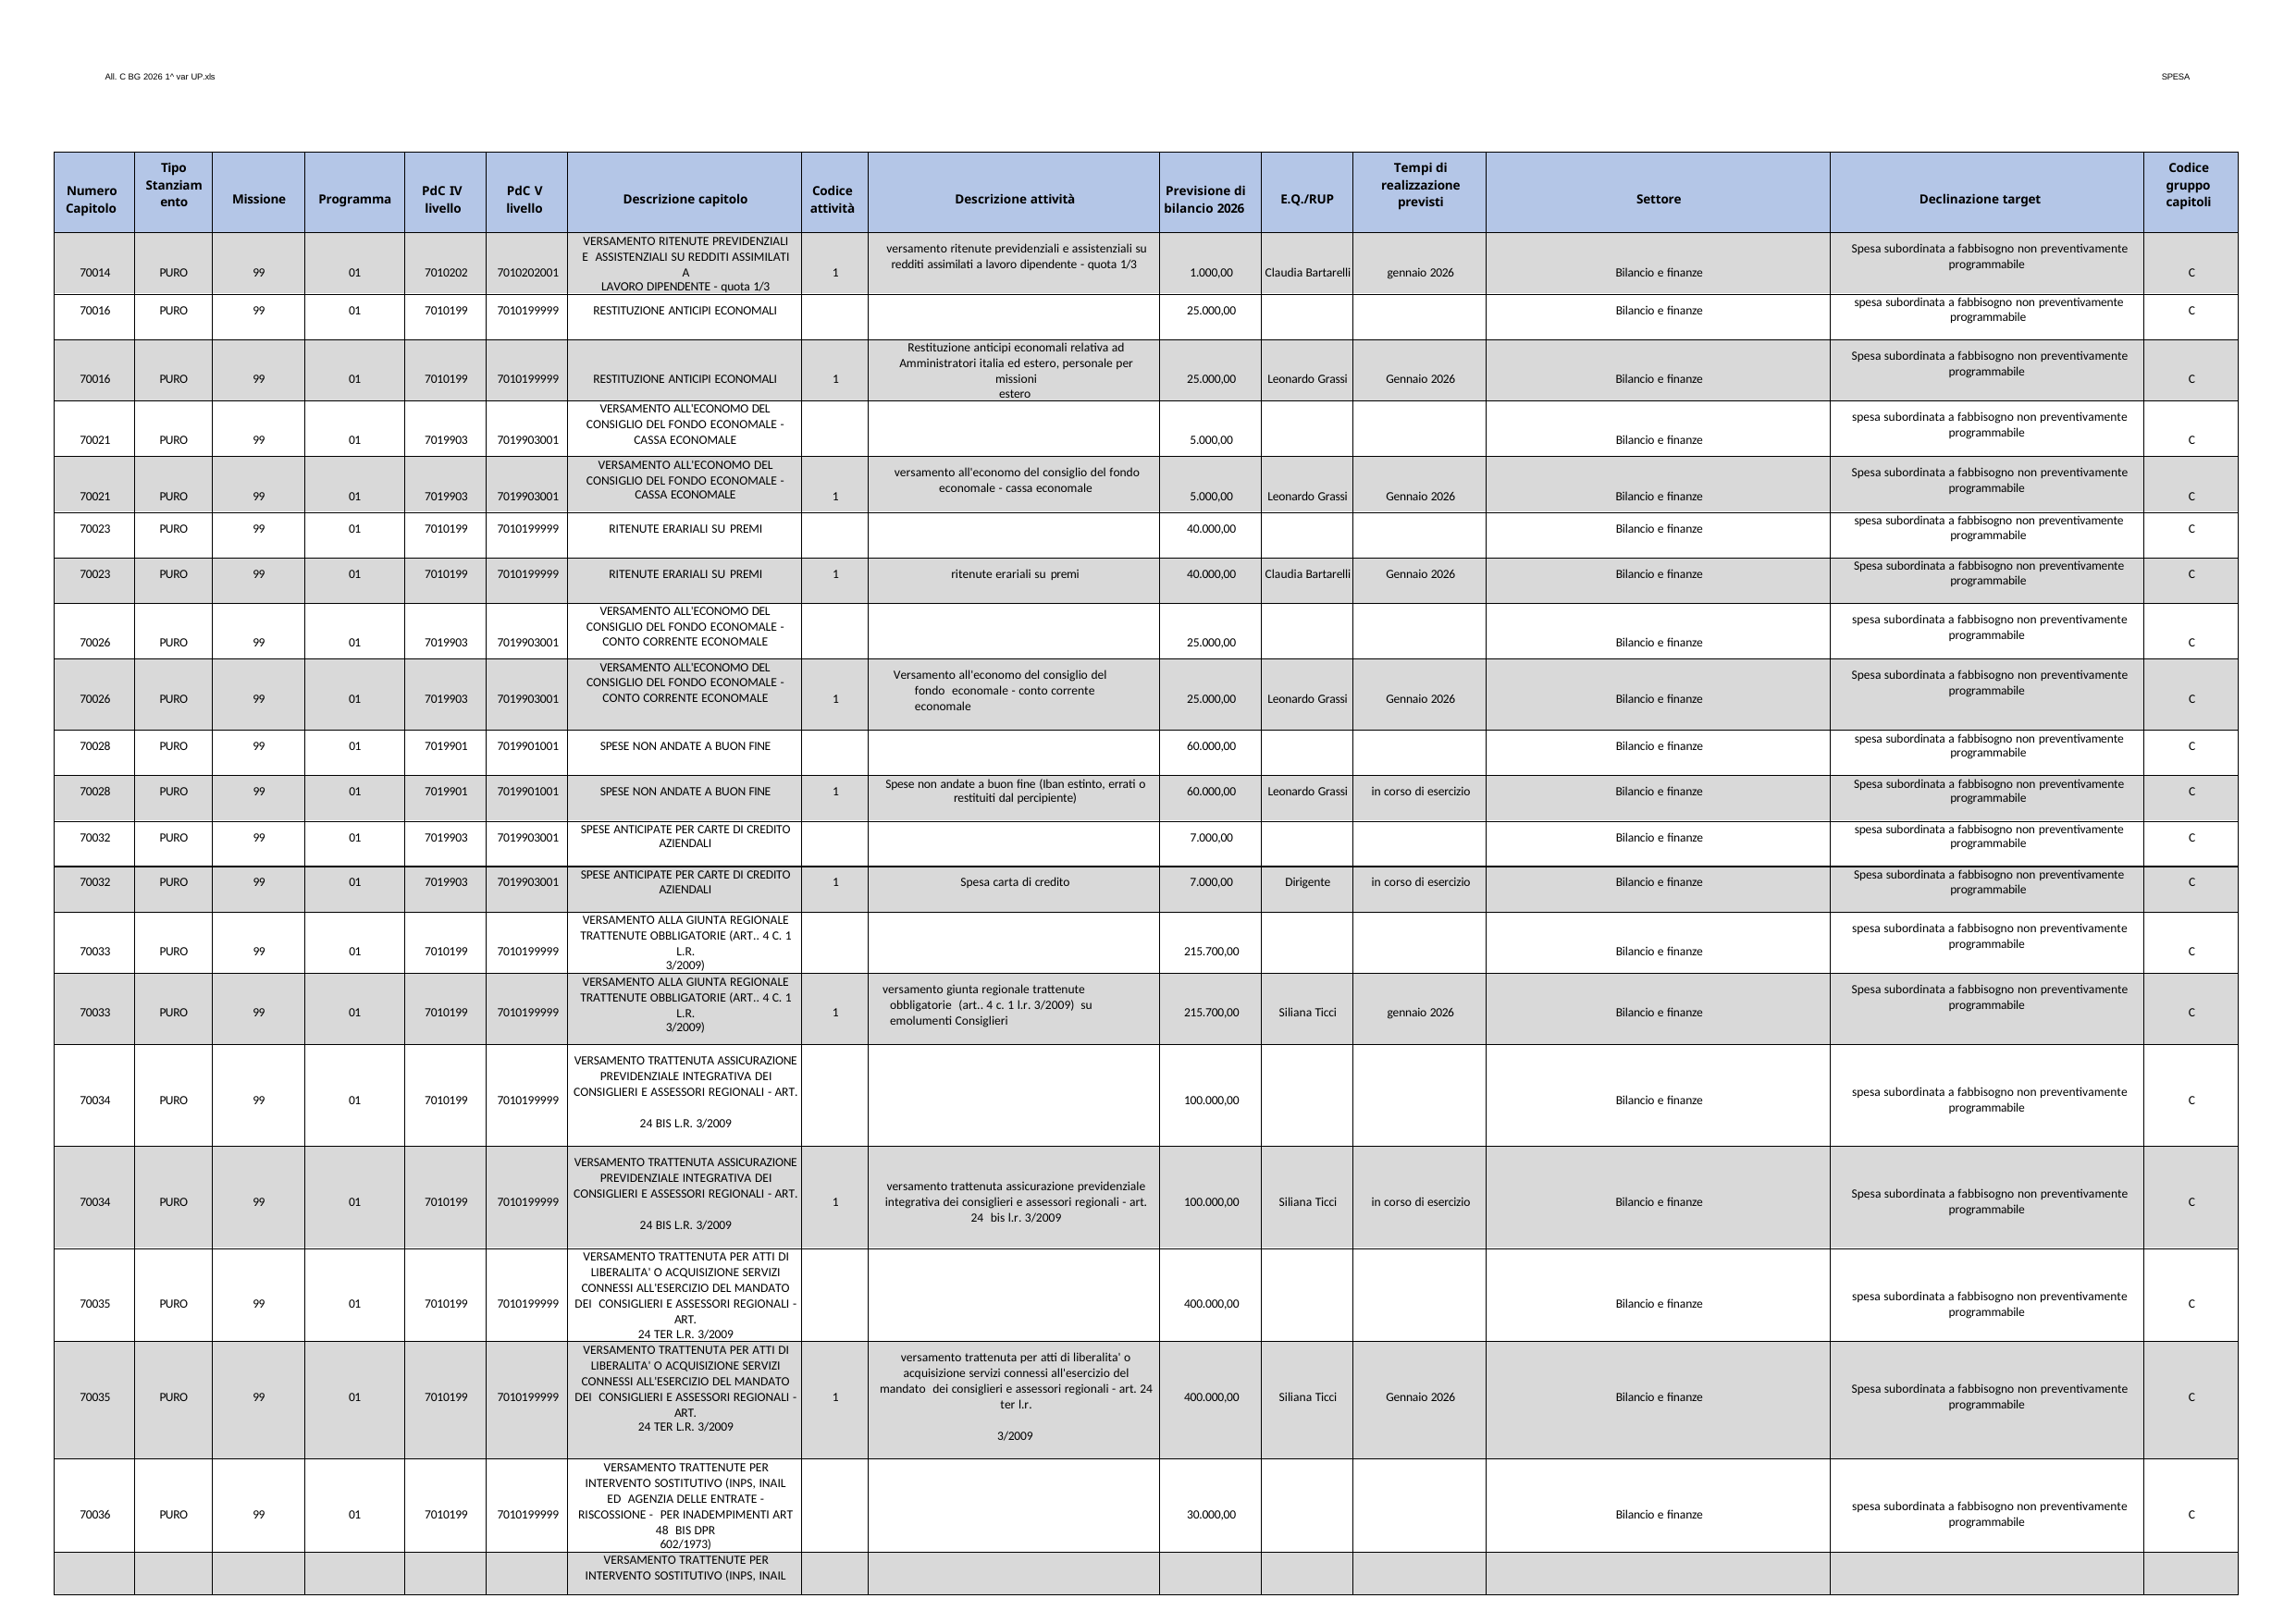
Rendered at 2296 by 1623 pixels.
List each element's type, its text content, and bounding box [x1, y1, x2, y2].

table_cell 01 [305, 233, 404, 293]
table_header Codice attività [802, 153, 868, 232]
table_cell Restituzione anticipi economali relativa ad Amministratori italia ed estero, personale per missioni estero [869, 340, 1159, 400]
table_cell 7019903 [405, 822, 486, 866]
table_cell 7019903 [405, 457, 486, 511]
table_cell 7019903 [405, 604, 486, 658]
table_cell 70035 [55, 1342, 134, 1458]
table_cell [405, 1553, 486, 1594]
table_cell 7019901001 [487, 731, 567, 775]
table_cell VERSAMENTO TRATTENUTA PER ATTI DI LIBERALITA' O ACQUISIZIONE SERVIZI CONNESSI ALL'ESERCIZIO DEL MANDATO DEI CONSIGLIERI E ASSESSORI REGIONALI - ART. 24 TER L.R. 3/2009 [568, 1249, 801, 1341]
table_cell [1262, 1249, 1352, 1341]
table_cell Spese non andate a buon fine (Iban estinto, errati o restituiti dal percipiente) [869, 776, 1159, 820]
table_cell RITENUTE ERARIALI SU PREMI [568, 513, 801, 558]
table_cell Spesa subordinata a fabbisogno non preventivamente programmabile [1831, 233, 2143, 293]
table_cell 7019903001 [487, 401, 567, 456]
table_cell 7019901 [405, 731, 486, 775]
table_cell Gennaio 2026 [1353, 659, 1486, 730]
table_cell C [2144, 1249, 2238, 1341]
table_cell 25.000,00 [1160, 340, 1261, 400]
table_cell VERSAMENTO ALL'ECONOMO DEL CONSIGLIO DEL FONDO ECONOMALE - CONTO CORRENTE ECONOMALE [568, 659, 801, 730]
table_cell [869, 295, 1159, 339]
table_cell Bilancio e finanze [1487, 867, 1830, 912]
table_cell C [2144, 233, 2238, 293]
table_cell VERSAMENTO ALLA GIUNTA REGIONALE TRATTENUTE OBBLIGATORIE (ART.. 4 C. 1 L.R. 3/2009) [568, 974, 801, 1044]
table_cell 7019903 [405, 401, 486, 456]
table_cell C [2144, 457, 2238, 511]
table_cell [1353, 604, 1486, 658]
table_cell Gennaio 2026 [1353, 340, 1486, 400]
table_cell SPESE ANTICIPATE PER CARTE DI CREDITO AZIENDALI [568, 867, 801, 912]
table_cell 30.000,00 [1160, 1459, 1261, 1551]
table_cell [802, 295, 868, 339]
table_cell C [2144, 913, 2238, 973]
table_cell [213, 1553, 304, 1594]
table_cell versamento trattenuta assicurazione previdenziale integrativa dei consiglieri e assessori regionali - art. 24 bis l.r. 3/2009 [869, 1147, 1159, 1248]
table_cell [802, 513, 868, 558]
table_cell SPESE NON ANDATE A BUON FINE [568, 776, 801, 820]
table_cell [802, 604, 868, 658]
table_cell Bilancio e finanze [1487, 822, 1830, 866]
table_cell 01 [305, 513, 404, 558]
table_cell PURO [135, 913, 212, 973]
table_cell Bilancio e finanze [1487, 1342, 1830, 1458]
table_cell [1262, 1459, 1352, 1551]
table_cell [2144, 1553, 2238, 1594]
table_cell 99 [213, 867, 304, 912]
table_cell 99 [213, 731, 304, 775]
table_header Settore [1487, 153, 1830, 232]
table_cell Bilancio e finanze [1487, 233, 1830, 293]
table_cell C [2144, 1045, 2238, 1146]
table_cell C [2144, 776, 2238, 820]
table_cell 70028 [55, 731, 134, 775]
table_cell 7010199999 [487, 340, 567, 400]
table_cell [869, 401, 1159, 456]
table_cell C [2144, 867, 2238, 912]
table_cell 99 [213, 295, 304, 339]
table_cell [135, 1553, 212, 1594]
table_cell [1353, 913, 1486, 973]
table_cell C [2144, 731, 2238, 775]
table_cell ritenute erariali su premi [869, 559, 1159, 603]
table_cell PURO [135, 822, 212, 866]
table_cell PURO [135, 604, 212, 658]
table_cell 7.000,00 [1160, 822, 1261, 866]
table_cell 7019903001 [487, 867, 567, 912]
table_cell SPESE ANTICIPATE PER CARTE DI CREDITO AZIENDALI [568, 822, 801, 866]
table_cell 25.000,00 [1160, 604, 1261, 658]
table_cell [1262, 1553, 1352, 1594]
table_cell 7010199 [405, 559, 486, 603]
table_cell Spesa subordinata a fabbisogno non preventivamente programmabile [1831, 867, 2143, 912]
table_cell gennaio 2026 [1353, 233, 1486, 293]
table_cell [802, 731, 868, 775]
table_cell PURO [135, 1147, 212, 1248]
table_cell 70016 [55, 340, 134, 400]
table_cell 1 [802, 457, 868, 511]
table_cell Bilancio e finanze [1487, 457, 1830, 511]
table_cell 99 [213, 1045, 304, 1146]
table_cell spesa subordinata a fabbisogno non preventivamente programmabile [1831, 513, 2143, 558]
table_cell [1262, 1045, 1352, 1146]
table_cell PURO [135, 776, 212, 820]
table_cell 70032 [55, 867, 134, 912]
table_cell [869, 604, 1159, 658]
table_cell [802, 1459, 868, 1551]
table_cell 99 [213, 1459, 304, 1551]
table_cell 01 [305, 559, 404, 603]
table_header Numero Capitolo [55, 153, 134, 232]
table_cell [802, 401, 868, 456]
table_cell 7010199999 [487, 1045, 567, 1146]
table_cell [802, 822, 868, 866]
table_cell 01 [305, 1342, 404, 1458]
table_cell 70016 [55, 295, 134, 339]
table_cell Bilancio e finanze [1487, 731, 1830, 775]
table_cell Spesa subordinata a fabbisogno non preventivamente programmabile [1831, 559, 2143, 603]
table_cell Spesa carta di credito [869, 867, 1159, 912]
table_cell [1262, 295, 1352, 339]
table_cell 7019903 [405, 867, 486, 912]
table_cell 7019901 [405, 776, 486, 820]
table_cell 100.000,00 [1160, 1147, 1261, 1248]
table_cell 7010199999 [487, 559, 567, 603]
table_cell 60.000,00 [1160, 776, 1261, 820]
table_cell 400.000,00 [1160, 1342, 1261, 1458]
table_cell Bilancio e finanze [1487, 659, 1830, 730]
table_cell VERSAMENTO TRATTENUTA ASSICURAZIONE PREVIDENZIALE INTEGRATIVA DEI CONSIGLIERI E ASSESSORI REGIONALI - ART. 24 BIS L.R. 3/2009 [568, 1147, 801, 1248]
table_header Codice gruppo capitoli [2144, 153, 2238, 232]
table_cell 70034 [55, 1045, 134, 1146]
table_header Descrizione attività [869, 153, 1159, 232]
table_cell Spesa subordinata a fabbisogno non preventivamente programmabile [1831, 1342, 2143, 1458]
table_cell 60.000,00 [1160, 731, 1261, 775]
table_cell [305, 1553, 404, 1594]
table_cell 1 [802, 1147, 868, 1248]
table_cell C [2144, 1342, 2238, 1458]
table_cell 7010199 [405, 913, 486, 973]
table_cell 70033 [55, 913, 134, 973]
table_cell [1353, 1249, 1486, 1341]
table_cell [1262, 604, 1352, 658]
table_cell Bilancio e finanze [1487, 604, 1830, 658]
table_cell PURO [135, 559, 212, 603]
table_cell VERSAMENTO TRATTENUTE PER INTERVENTO SOSTITUTIVO (INPS, INAIL ED AGENZIA DELLE ENTRATE - RISCOSSIONE - PER INADEMPIMENTI ART 48 BIS DPR 602/1973) [568, 1459, 801, 1551]
table_cell 70026 [55, 659, 134, 730]
table_cell [1262, 913, 1352, 973]
table_cell Spesa subordinata a fabbisogno non preventivamente programmabile [1831, 776, 2143, 820]
table_cell 7010199 [405, 1249, 486, 1341]
table_cell PURO [135, 659, 212, 730]
table_cell 7010199 [405, 1459, 486, 1551]
table_cell Dirigente [1262, 867, 1352, 912]
table_cell spesa subordinata a fabbisogno non preventivamente programmabile [1831, 1045, 2143, 1146]
table_cell 70035 [55, 1249, 134, 1341]
table_cell 01 [305, 913, 404, 973]
table_cell 99 [213, 1147, 304, 1248]
table_cell VERSAMENTO ALL'ECONOMO DEL CONSIGLIO DEL FONDO ECONOMALE - CASSA ECONOMALE [568, 401, 801, 456]
table_cell Gennaio 2026 [1353, 1342, 1486, 1458]
table_cell 1 [802, 340, 868, 400]
table_cell 01 [305, 1459, 404, 1551]
table_cell 70021 [55, 457, 134, 511]
table_cell 215.700,00 [1160, 913, 1261, 973]
table_cell Leonardo Grassi [1262, 457, 1352, 511]
table_cell Claudia Bartarelli [1262, 559, 1352, 603]
table_cell Bilancio e finanze [1487, 401, 1830, 456]
table_cell 7010199 [405, 340, 486, 400]
table_cell Spesa subordinata a fabbisogno non preventivamente programmabile [1831, 1147, 2143, 1248]
table_cell VERSAMENTO ALL'ECONOMO DEL CONSIGLIO DEL FONDO ECONOMALE - CONTO CORRENTE ECONOMALE [568, 604, 801, 658]
table_cell versamento trattenuta per atti di liberalita' o acquisizione servizi connessi all'esercizio del mandato dei consiglieri e assessori regionali - art. 24 ter l.r. 3/2009 [869, 1342, 1159, 1458]
table_cell PURO [135, 457, 212, 511]
table_cell Bilancio e finanze [1487, 913, 1830, 973]
table_header Tempi di realizzazione previsti [1353, 153, 1486, 232]
table_cell 99 [213, 1342, 304, 1458]
table_cell 99 [213, 913, 304, 973]
table_cell PURO [135, 731, 212, 775]
table_cell 7010199 [405, 974, 486, 1044]
table_cell 01 [305, 295, 404, 339]
table_cell [1353, 731, 1486, 775]
table_cell [1262, 401, 1352, 456]
table_cell VERSAMENTO RITENUTE PREVIDENZIALI E ASSISTENZIALI SU REDDITI ASSIMILATI A LAVORO DIPENDENTE - quota 1/3 [568, 233, 801, 293]
table_cell 1 [802, 559, 868, 603]
table_cell spesa subordinata a fabbisogno non preventivamente programmabile [1831, 913, 2143, 973]
table_cell 01 [305, 1045, 404, 1146]
table_cell [1831, 1553, 2143, 1594]
table_cell Bilancio e finanze [1487, 1459, 1830, 1551]
table_cell gennaio 2026 [1353, 974, 1486, 1044]
table_cell versamento all'economo del consiglio del fondo economale - cassa economale [869, 457, 1159, 511]
table_cell spesa subordinata a fabbisogno non preventivamente programmabile [1831, 822, 2143, 866]
table_cell PURO [135, 513, 212, 558]
table_cell 7010199999 [487, 1342, 567, 1458]
table_header Tipo Stanziam ento [135, 153, 212, 232]
table_cell spesa subordinata a fabbisogno non preventivamente programmabile [1831, 604, 2143, 658]
table_cell PURO [135, 1045, 212, 1146]
table_cell spesa subordinata a fabbisogno non preventivamente programmabile [1831, 401, 2143, 456]
table_cell 01 [305, 1249, 404, 1341]
table_cell 7019903001 [487, 659, 567, 730]
table_cell PURO [135, 295, 212, 339]
table_cell 70023 [55, 559, 134, 603]
table_cell 70034 [55, 1147, 134, 1248]
table_cell 99 [213, 559, 304, 603]
table_header Programma [305, 153, 404, 232]
table_cell Bilancio e finanze [1487, 1045, 1830, 1146]
table_cell Bilancio e finanze [1487, 1249, 1830, 1341]
table_cell [1353, 1045, 1486, 1146]
table_cell 1 [802, 659, 868, 730]
table_cell Bilancio e finanze [1487, 559, 1830, 603]
table_cell 01 [305, 974, 404, 1044]
table_cell 99 [213, 776, 304, 820]
table_cell PURO [135, 974, 212, 1044]
table_cell 99 [213, 604, 304, 658]
table_cell 1 [802, 1342, 868, 1458]
table_cell [869, 513, 1159, 558]
table_cell C [2144, 604, 2238, 658]
table_cell 99 [213, 233, 304, 293]
table_cell 01 [305, 659, 404, 730]
table_cell PURO [135, 401, 212, 456]
table_cell 7010199 [405, 1342, 486, 1458]
table_cell [1353, 822, 1486, 866]
table_cell 70032 [55, 822, 134, 866]
table_cell VERSAMENTO TRATTENUTA PER ATTI DI LIBERALITA' O ACQUISIZIONE SERVIZI CONNESSI ALL'ESERCIZIO DEL MANDATO DEI CONSIGLIERI E ASSESSORI REGIONALI - ART. 24 TER L.R. 3/2009 [568, 1342, 801, 1458]
table_cell Bilancio e finanze [1487, 513, 1830, 558]
table_cell [1353, 1553, 1486, 1594]
table_cell Bilancio e finanze [1487, 974, 1830, 1044]
table_cell spesa subordinata a fabbisogno non preventivamente programmabile [1831, 731, 2143, 775]
table_cell C [2144, 295, 2238, 339]
table_cell C [2144, 1459, 2238, 1551]
table_cell [802, 1045, 868, 1146]
table_cell [487, 1553, 567, 1594]
table_header Missione [213, 153, 304, 232]
table_cell 99 [213, 457, 304, 511]
table_cell 7019903 [405, 659, 486, 730]
table_cell [802, 1553, 868, 1594]
table_cell C [2144, 659, 2238, 730]
table_cell [1262, 731, 1352, 775]
table_cell [1487, 1553, 1830, 1594]
table_cell 70023 [55, 513, 134, 558]
table_cell C [2144, 974, 2238, 1044]
table_cell in corso di esercizio [1353, 867, 1486, 912]
table_cell 99 [213, 1249, 304, 1341]
table_cell Siliana Ticci [1262, 1342, 1352, 1458]
table_cell [1160, 1553, 1261, 1594]
table_cell C [2144, 401, 2238, 456]
table_cell 01 [305, 1147, 404, 1248]
table_cell spesa subordinata a fabbisogno non preventivamente programmabile [1831, 1459, 2143, 1551]
table_cell 01 [305, 867, 404, 912]
table_cell 99 [213, 401, 304, 456]
table_cell 99 [213, 822, 304, 866]
table_cell 01 [305, 340, 404, 400]
table_header E.Q./RUP [1262, 153, 1352, 232]
table_cell Spesa subordinata a fabbisogno non preventivamente programmabile [1831, 659, 2143, 730]
table_cell Siliana Ticci [1262, 974, 1352, 1044]
table_cell 1 [802, 974, 868, 1044]
table_cell 7019903001 [487, 604, 567, 658]
table_cell [55, 1553, 134, 1594]
table_header Declinazione target [1831, 153, 2143, 232]
table_cell Siliana Ticci [1262, 1147, 1352, 1248]
table_cell in corso di esercizio [1353, 1147, 1486, 1248]
table_cell C [2144, 559, 2238, 603]
table_cell Leonardo Grassi [1262, 340, 1352, 400]
table_cell 7010199999 [487, 295, 567, 339]
table_cell PURO [135, 867, 212, 912]
table_cell 1.000,00 [1160, 233, 1261, 293]
table_cell 7010199 [405, 295, 486, 339]
table_cell VERSAMENTO ALLA GIUNTA REGIONALE TRATTENUTE OBBLIGATORIE (ART.. 4 C. 1 L.R. 3/2009) [568, 913, 801, 973]
table_cell 70036 [55, 1459, 134, 1551]
table_cell Bilancio e finanze [1487, 776, 1830, 820]
table_cell 01 [305, 776, 404, 820]
table_cell [1353, 295, 1486, 339]
table_cell [1262, 513, 1352, 558]
table_cell [869, 1249, 1159, 1341]
table_cell 25.000,00 [1160, 659, 1261, 730]
table_cell 7019903001 [487, 822, 567, 866]
table_cell PURO [135, 340, 212, 400]
table_cell Versamento all'economo del consiglio del fondo economale - conto corrente economale [869, 659, 1159, 730]
table_cell 99 [213, 659, 304, 730]
table_cell 25.000,00 [1160, 295, 1261, 339]
table_cell Spesa subordinata a fabbisogno non preventivamente programmabile [1831, 457, 2143, 511]
table_cell 01 [305, 604, 404, 658]
table_cell 7010199 [405, 1045, 486, 1146]
table_cell spesa subordinata a fabbisogno non preventivamente programmabile [1831, 295, 2143, 339]
table_cell PURO [135, 1459, 212, 1551]
table_cell Gennaio 2026 [1353, 457, 1486, 511]
table_cell Bilancio e finanze [1487, 295, 1830, 339]
table_cell [1353, 1459, 1486, 1551]
table_cell [869, 913, 1159, 973]
table_cell [869, 731, 1159, 775]
table_cell in corso di esercizio [1353, 776, 1486, 820]
table_cell Bilancio e finanze [1487, 340, 1830, 400]
table_cell 70033 [55, 974, 134, 1044]
table_cell 01 [305, 822, 404, 866]
table_cell [869, 822, 1159, 866]
table_cell 7019901001 [487, 776, 567, 820]
table_cell 5.000,00 [1160, 401, 1261, 456]
table_cell C [2144, 513, 2238, 558]
table_cell spesa subordinata a fabbisogno non preventivamente programmabile [1831, 1249, 2143, 1341]
table_cell 7010202001 [487, 233, 567, 293]
table_cell 215.700,00 [1160, 974, 1261, 1044]
table_header PdC IV livello [405, 153, 486, 232]
table_cell Leonardo Grassi [1262, 659, 1352, 730]
table_cell Spesa subordinata a fabbisogno non preventivamente programmabile [1831, 340, 2143, 400]
table_cell RESTITUZIONE ANTICIPI ECONOMALI [568, 340, 801, 400]
table_header PdC V livello [487, 153, 567, 232]
table_cell 01 [305, 457, 404, 511]
table_cell 7010199999 [487, 1249, 567, 1341]
table_cell 100.000,00 [1160, 1045, 1261, 1146]
table_cell 99 [213, 513, 304, 558]
table_cell [869, 1459, 1159, 1551]
table_cell PURO [135, 1249, 212, 1341]
table_cell [1262, 822, 1352, 866]
table_cell 7010199999 [487, 1147, 567, 1248]
table_cell [1353, 513, 1486, 558]
table_cell PURO [135, 233, 212, 293]
table_cell 40.000,00 [1160, 559, 1261, 603]
table_cell C [2144, 340, 2238, 400]
table_cell 5.000,00 [1160, 457, 1261, 511]
table_cell VERSAMENTO ALL'ECONOMO DEL CONSIGLIO DEL FONDO ECONOMALE - CASSA ECONOMALE [568, 457, 801, 511]
table_cell 7010199999 [487, 974, 567, 1044]
table_cell versamento giunta regionale trattenute obbligatorie (art.. 4 c. 1 l.r. 3/2009) su emolumenti Consiglieri [869, 974, 1159, 1044]
table_cell 1 [802, 233, 868, 293]
table_cell VERSAMENTO TRATTENUTA ASSICURAZIONE PREVIDENZIALE INTEGRATIVA DEI CONSIGLIERI E ASSESSORI REGIONALI - ART. 24 BIS L.R. 3/2009 [568, 1045, 801, 1146]
table_cell RESTITUZIONE ANTICIPI ECONOMALI [568, 295, 801, 339]
table_cell SPESE NON ANDATE A BUON FINE [568, 731, 801, 775]
table_cell [869, 1045, 1159, 1146]
table_cell Spesa subordinata a fabbisogno non preventivamente programmabile [1831, 974, 2143, 1044]
table_cell Gennaio 2026 [1353, 559, 1486, 603]
table_header Descrizione capitolo [568, 153, 801, 232]
table_cell 70021 [55, 401, 134, 456]
table_cell Bilancio e finanze [1487, 1147, 1830, 1248]
table_cell 70026 [55, 604, 134, 658]
table_cell C [2144, 822, 2238, 866]
table_cell 01 [305, 401, 404, 456]
table_cell 7010199999 [487, 513, 567, 558]
table_cell Leonardo Grassi [1262, 776, 1352, 820]
table_header Previsione di bilancio 2026 [1160, 153, 1261, 232]
table_cell 7010199999 [487, 913, 567, 973]
table_cell 7010199999 [487, 1459, 567, 1551]
table_cell 01 [305, 731, 404, 775]
table_cell 1 [802, 867, 868, 912]
table_cell 400.000,00 [1160, 1249, 1261, 1341]
table_cell 70014 [55, 233, 134, 293]
table_cell 99 [213, 974, 304, 1044]
table_cell VERSAMENTO TRATTENUTE PER INTERVENTO SOSTITUTIVO (INPS, INAIL [568, 1553, 801, 1594]
table_cell 1 [802, 776, 868, 820]
table_cell [1353, 401, 1486, 456]
table_cell 40.000,00 [1160, 513, 1261, 558]
table_cell 7.000,00 [1160, 867, 1261, 912]
table_cell 99 [213, 340, 304, 400]
table_cell [802, 913, 868, 973]
table_cell RITENUTE ERARIALI SU PREMI [568, 559, 801, 603]
table_cell 7010202 [405, 233, 486, 293]
table_cell C [2144, 1147, 2238, 1248]
table_cell 7010199 [405, 1147, 486, 1248]
table_cell 7010199 [405, 513, 486, 558]
table_cell Claudia Bartarelli [1262, 233, 1352, 293]
table_cell 70028 [55, 776, 134, 820]
table_cell versamento ritenute previdenziali e assistenziali su redditi assimilati a lavoro dipendente - quota 1/3 [869, 233, 1159, 293]
table_cell 7019903001 [487, 457, 567, 511]
table_cell [802, 1249, 868, 1341]
table_cell PURO [135, 1342, 212, 1458]
table_cell [869, 1553, 1159, 1594]
